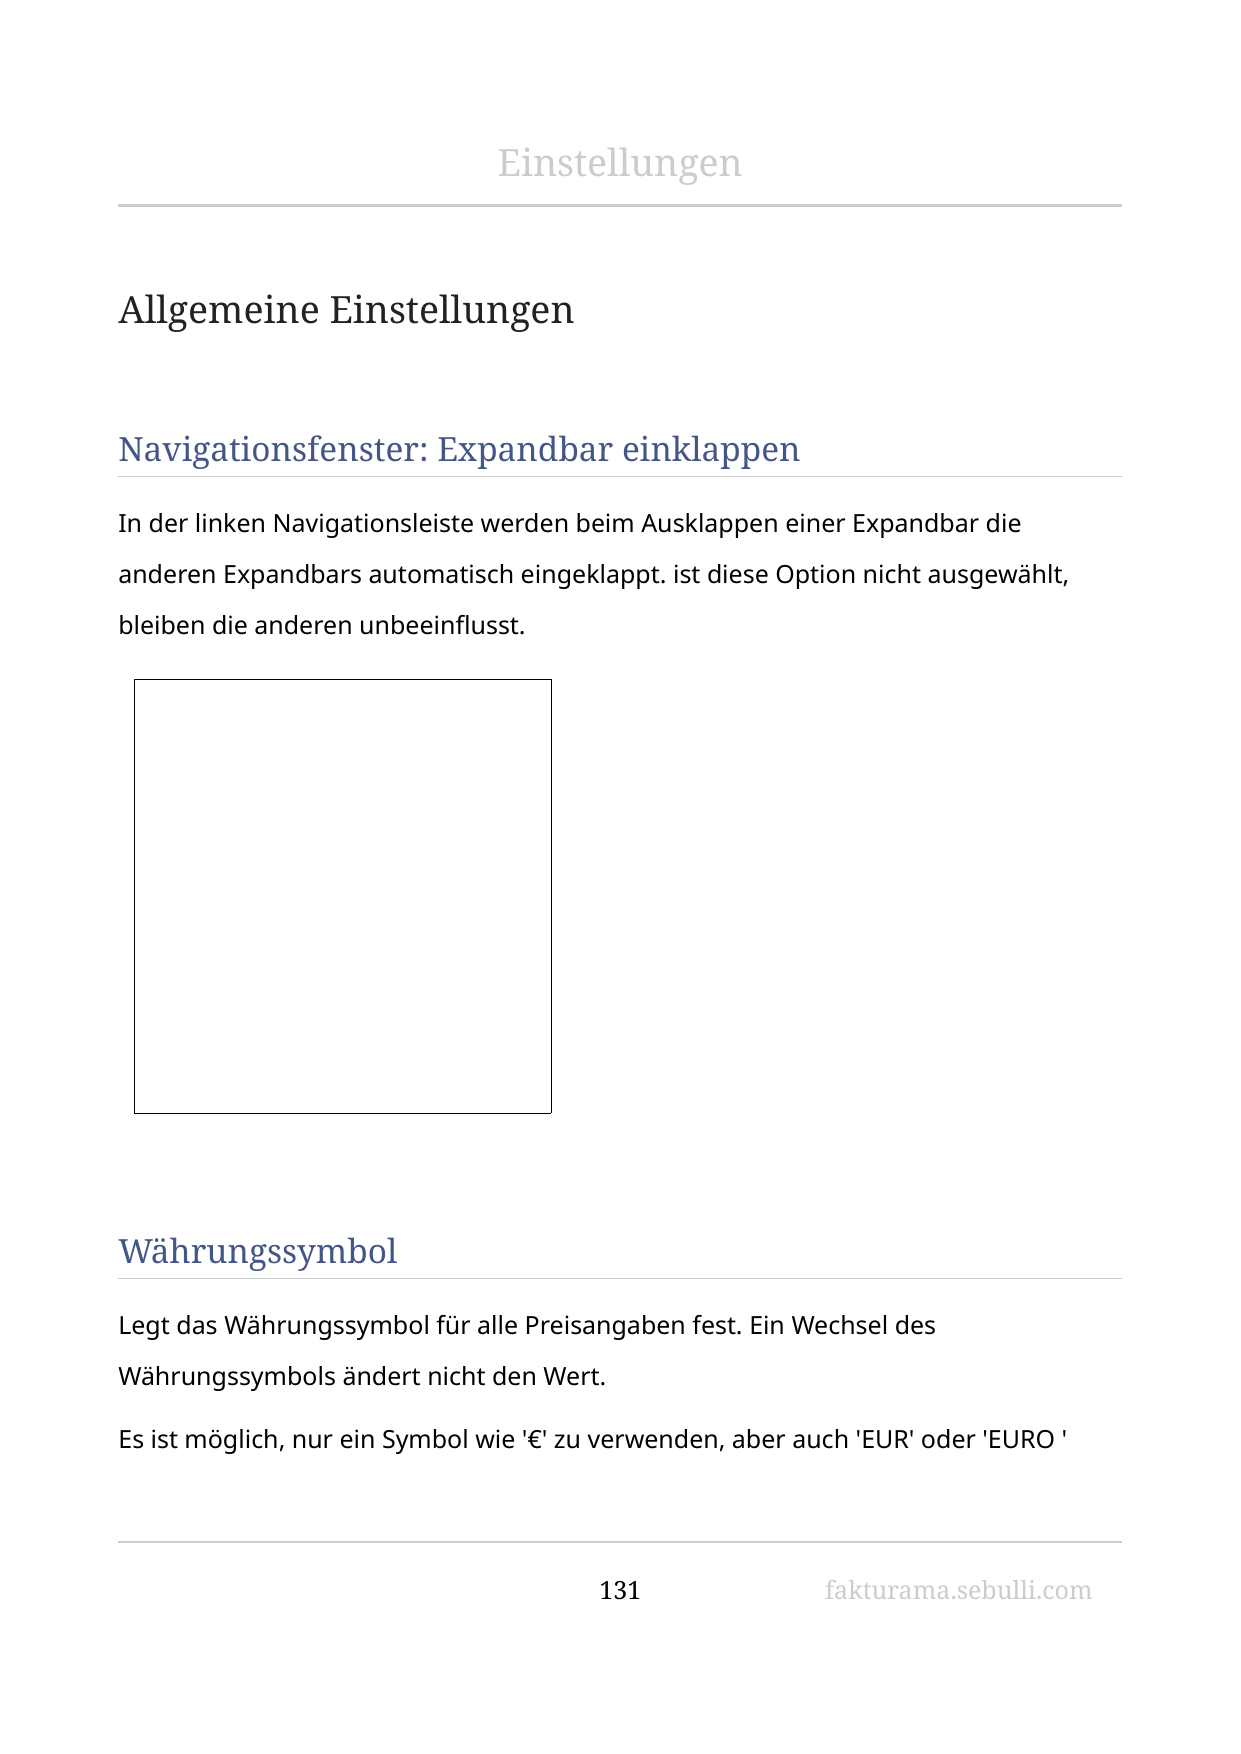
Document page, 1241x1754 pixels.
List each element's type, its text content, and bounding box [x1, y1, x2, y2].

subtitle Allgemeine Einstellungen [118, 283, 1122, 334]
text Es ist möglich, nur ein Symbol wie '€' zu verwenden, aber auch 'EUR' oder 'EURO ' [118, 1422, 1122, 1456]
text In der linken Navigationsleiste werden beim Ausklappen einer Expandbar die anderen Expandbars automatisch eingeklappt. ist diese Option nicht ausgewählt, bleiben die anderen unbeeinflusst. [118, 506, 1122, 642]
subtitle Währungssymbol [118, 1228, 1122, 1278]
subtitle Navigationsfenster: Expandbar einklappen [118, 426, 1122, 476]
text Legt das Währungssymbol für alle Preisangaben fest. Ein Wechsel des Währungssymbols ändert nicht den Wert. [118, 1307, 1122, 1393]
